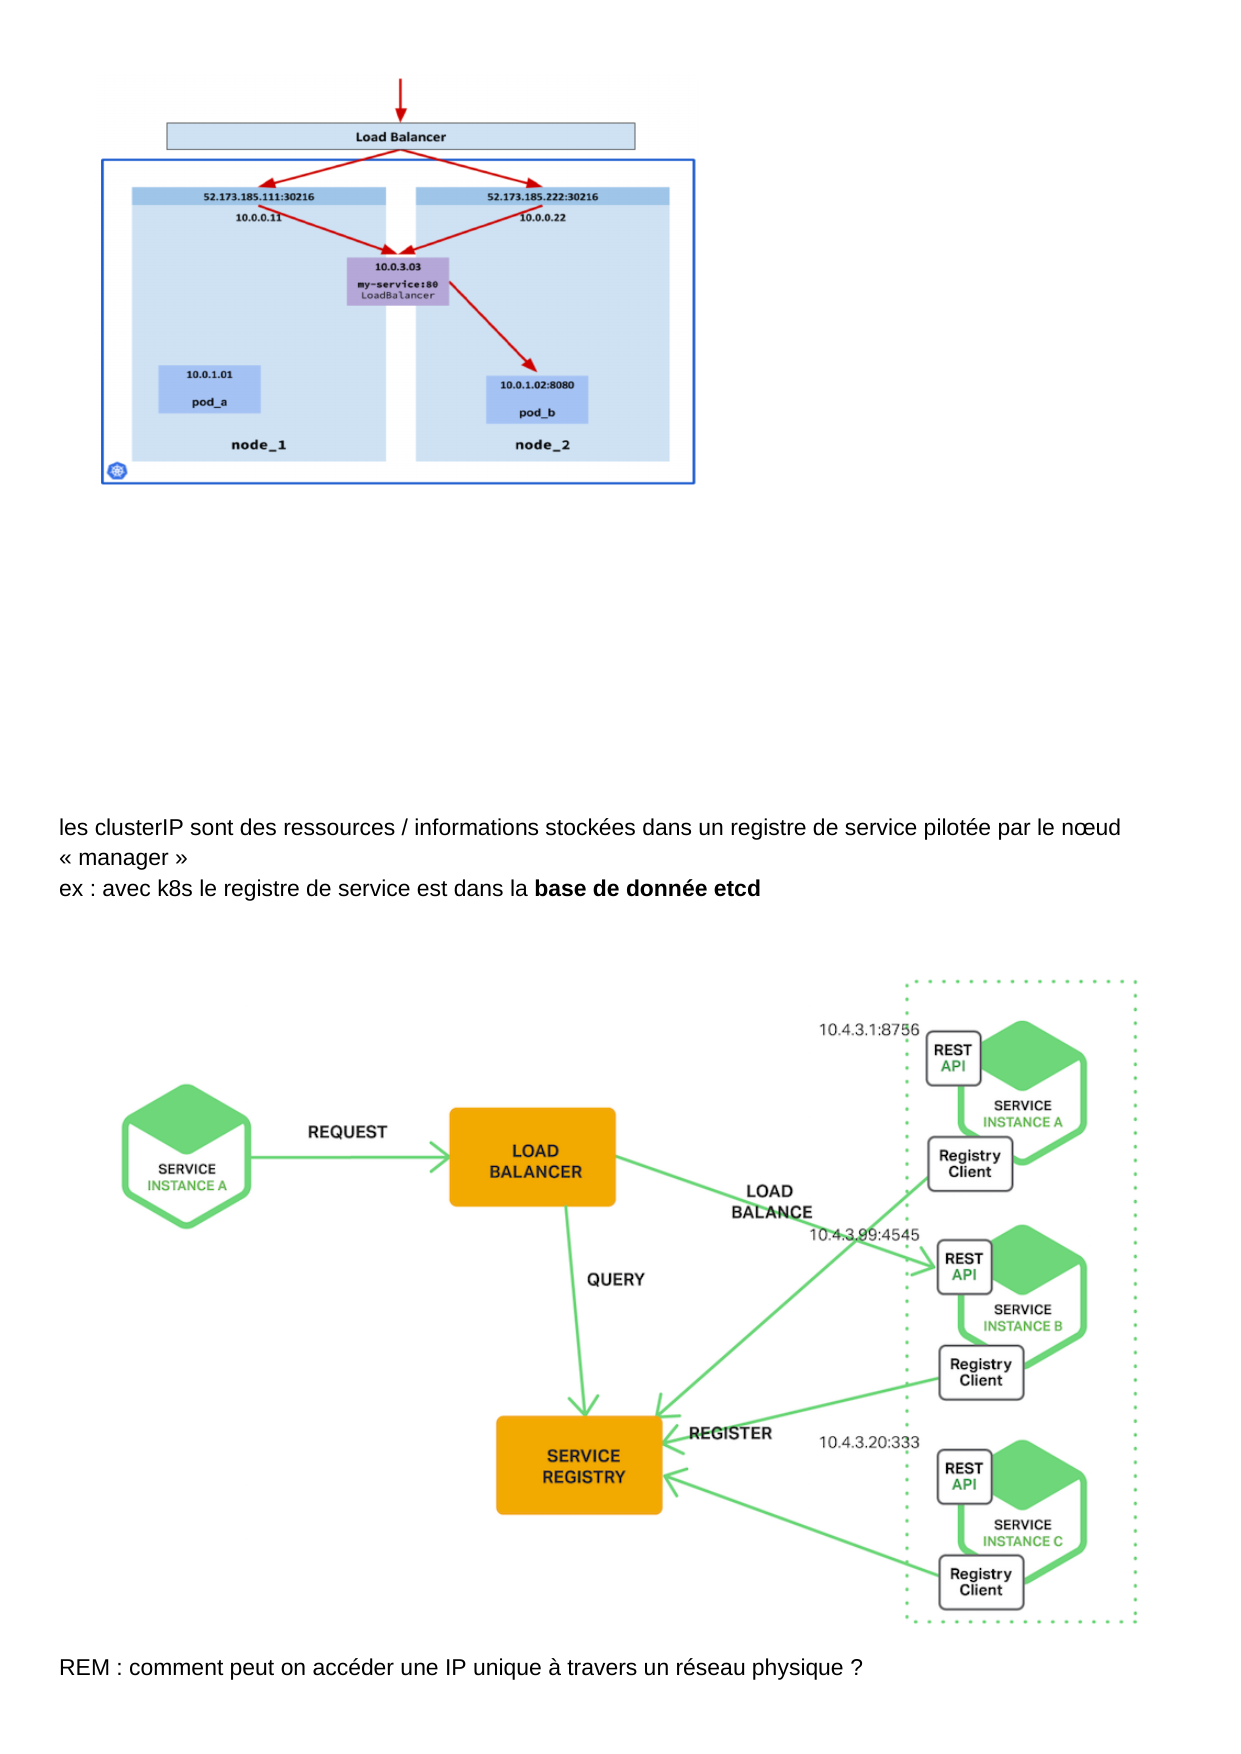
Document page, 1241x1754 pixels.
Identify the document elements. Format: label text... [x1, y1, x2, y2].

picture [58, 954, 1182, 1647]
text REM : comment peut on accéder une IP unique à travers un réseau physique ? [59, 1647, 1181, 1680]
text [59, 935, 1181, 954]
picture [94, 73, 699, 486]
text ex : avec k8s le registre de service est dans la base de donnée etcd [59, 874, 1181, 901]
text les clusterIP sont des ressources / informations stockées dans un registre de service pilotée par le nœud « manager » [59, 814, 1181, 871]
